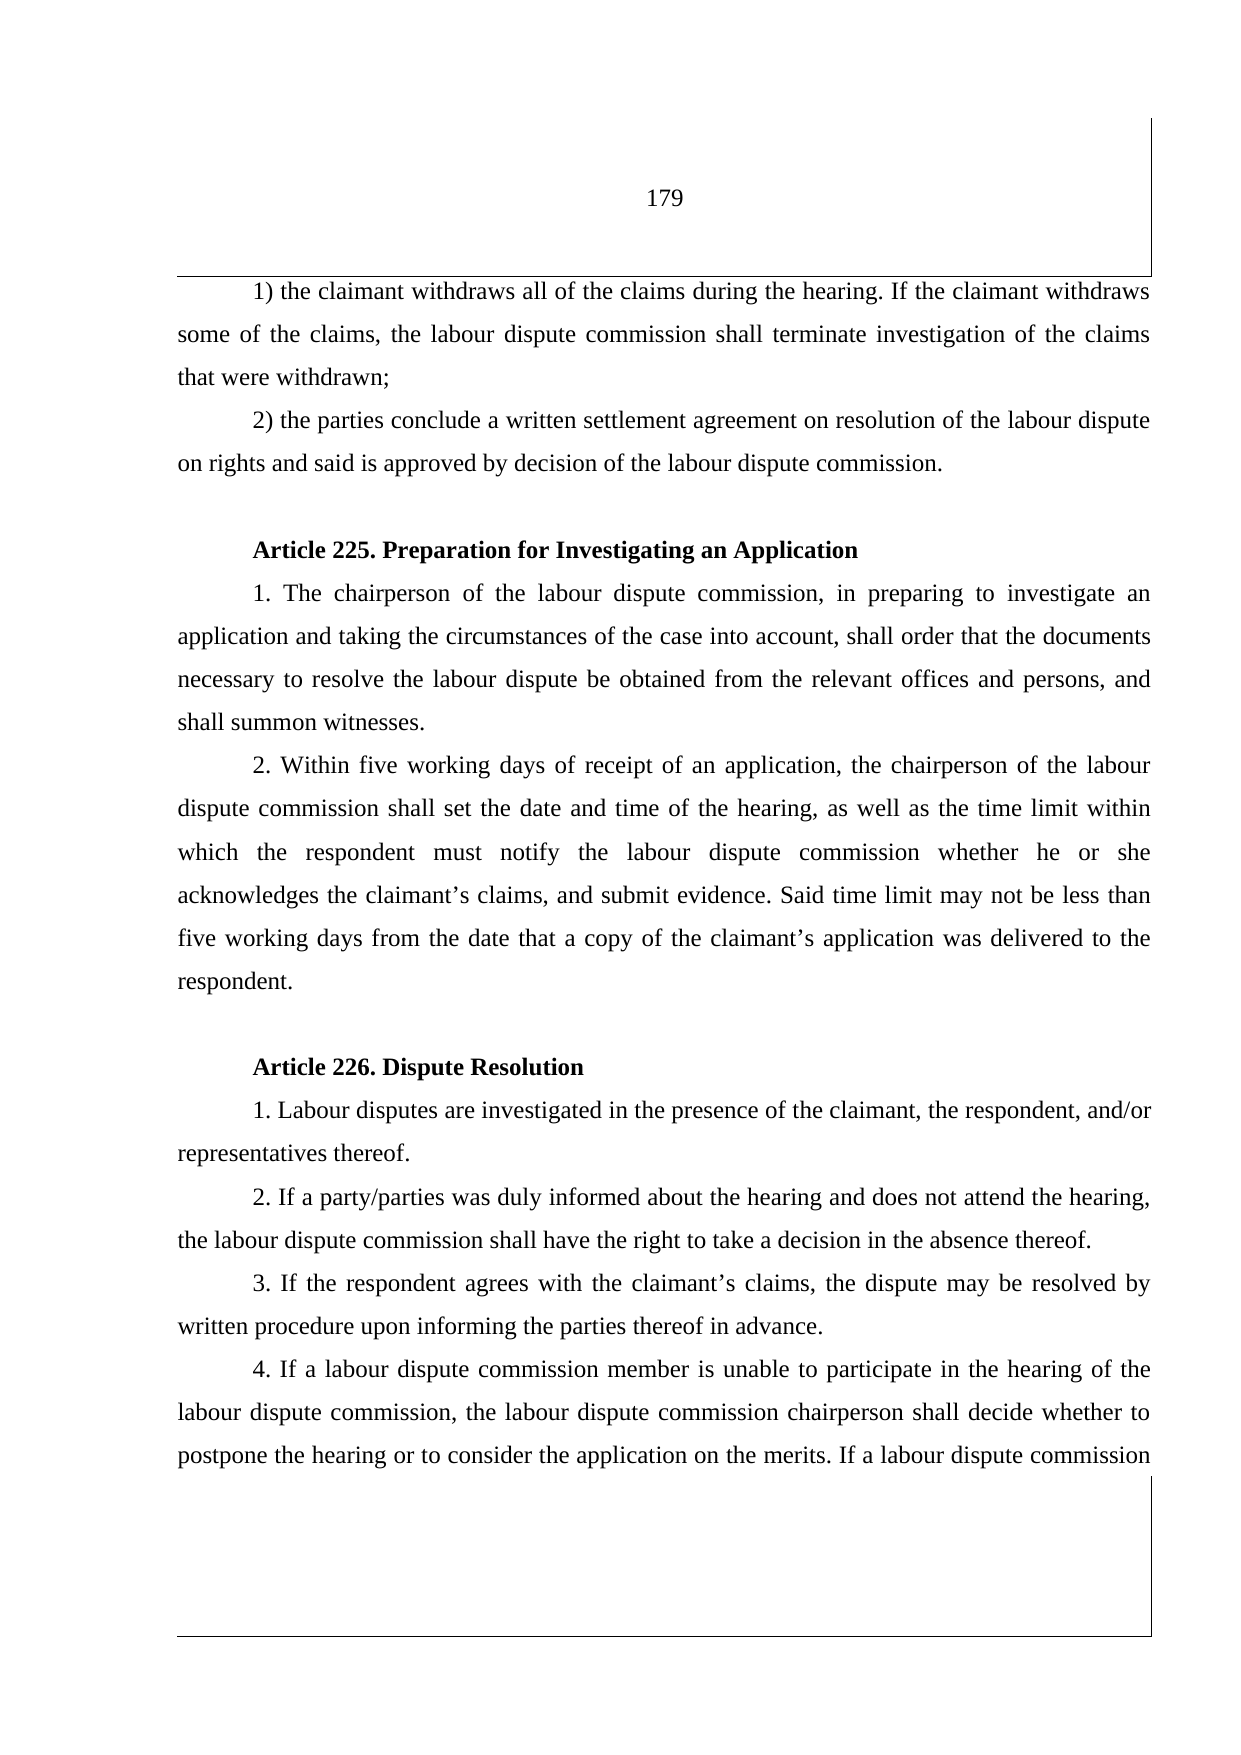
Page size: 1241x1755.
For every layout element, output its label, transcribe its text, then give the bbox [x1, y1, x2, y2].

text Article 226. Dispute Resolution [177, 1052, 1152, 1081]
text 4. If a labour dispute commission member is unable to participate in the hearing of the labour dispute commission, the labour dispute commission chairperson shall decide whether to postpone the hearing or to consider the application on the merits. If a labour dispute commission [177, 1354, 1152, 1469]
text 2. Within five working days of receipt of an application, the chairperson of the labour dispute commission shall set the date and time of the hearing, as well as the time limit within which the respondent must notify the labour dispute commission whether he or she acknowledges the claimant’s claims, and submit evidence. Said time limit may not be less than five working days from the date that a copy of the claimant’s application was delivered to the respondent. [177, 750, 1152, 995]
text 1) the claimant withdraws all of the claims during the hearing. If the claimant withdraws some of the claims, the labour dispute commission shall terminate investigation of the claims that were withdrawn; [177, 276, 1152, 391]
text 1. Labour disputes are investigated in the presence of the claimant, the respondent, and/or representatives thereof. [177, 1095, 1152, 1167]
text 3. If the respondent agrees with the claimant’s claims, the dispute may be resolved by written procedure upon informing the parties thereof in advance. [177, 1268, 1152, 1340]
text Article 225. Preparation for Investigating an Application [177, 535, 1152, 563]
text 2. If a party/parties was duly informed about the hearing and does not attend the hearing, the labour dispute commission shall have the right to take a decision in the absence thereof. [177, 1182, 1152, 1253]
text 2) the parties conclude a written settlement agreement on resolution of the labour dispute on rights and said is approved by decision of the labour dispute commission. [177, 405, 1152, 477]
text 1. The chairperson of the labour dispute commission, in preparing to investigate an application and taking the circumstances of the case into account, shall order that the documents necessary to resolve the labour dispute be obtained from the relevant offices and persons, and shall summon witnesses. [177, 578, 1152, 736]
